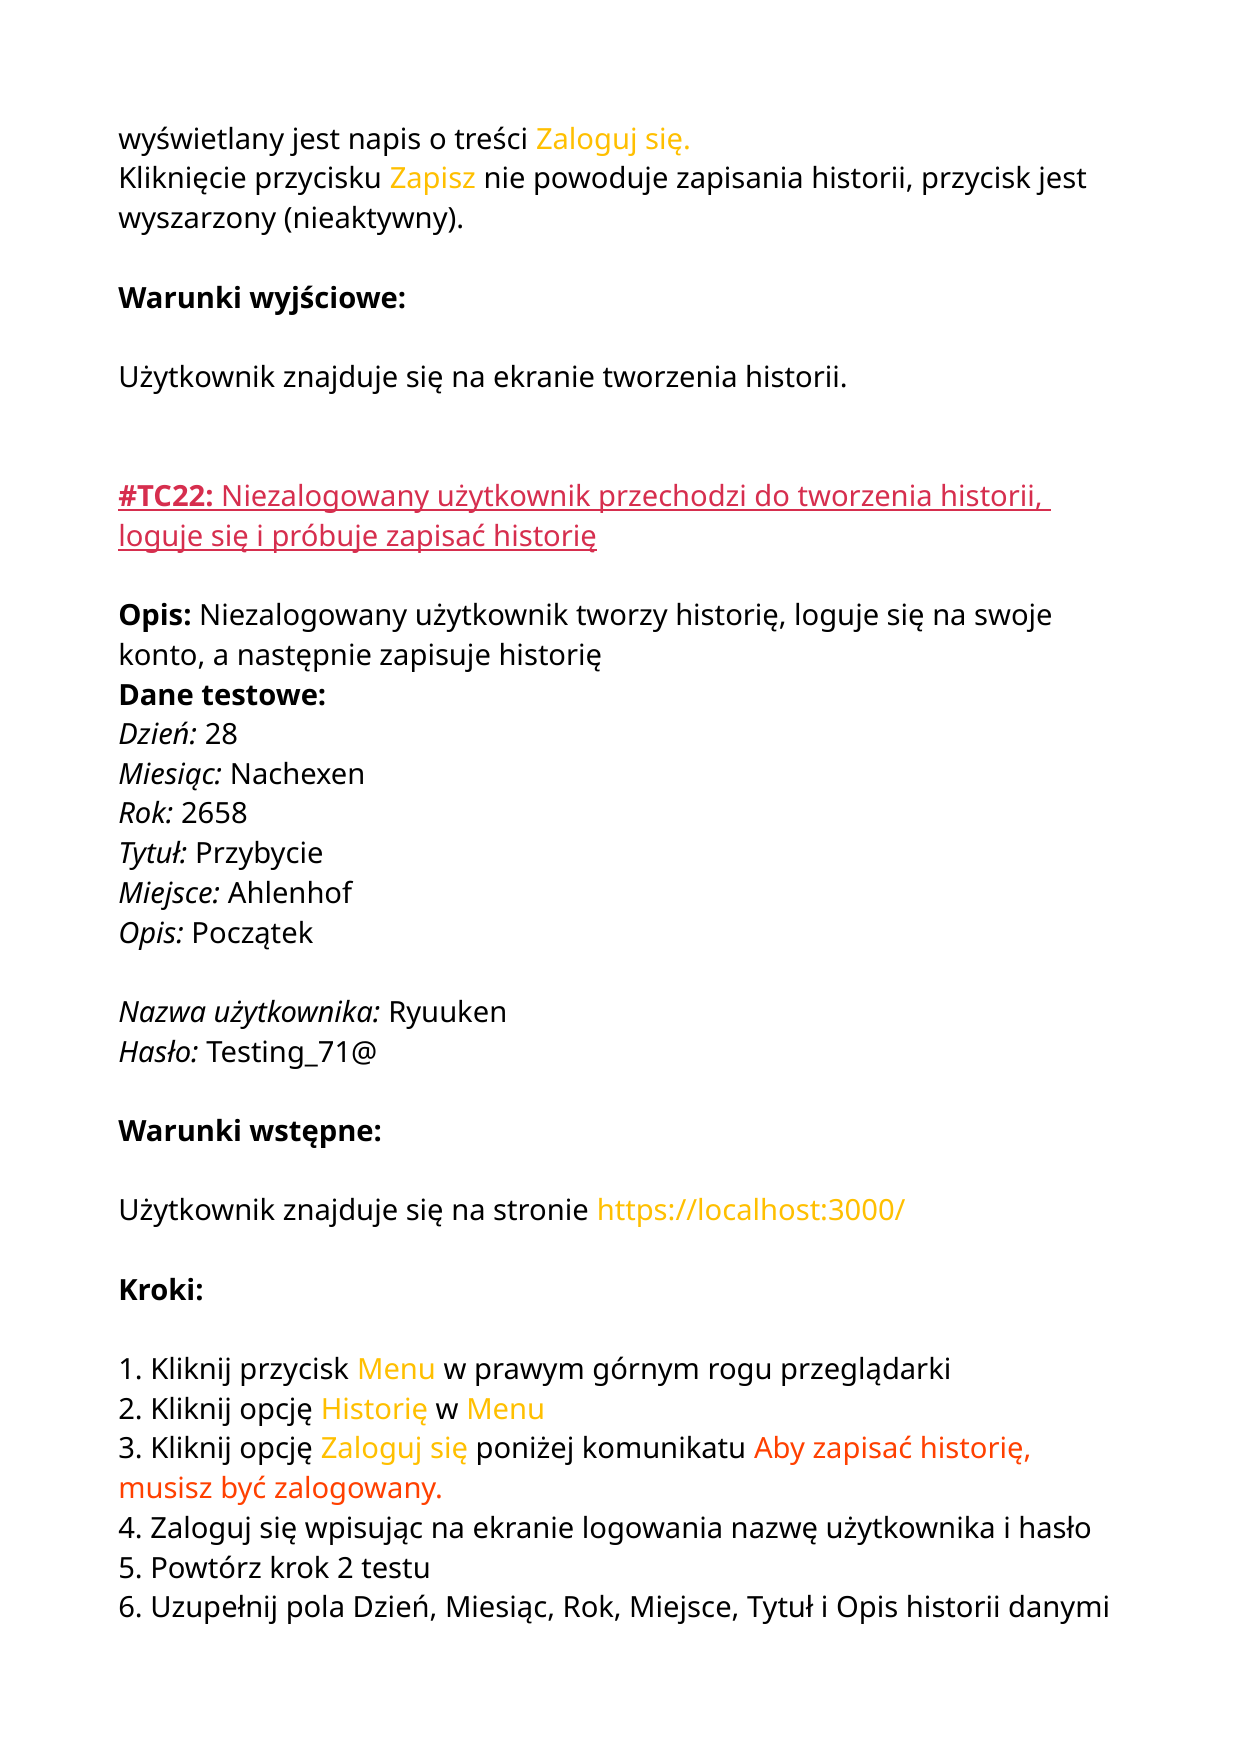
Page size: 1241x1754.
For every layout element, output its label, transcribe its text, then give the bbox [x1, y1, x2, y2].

text Opis: Niezalogowany użytkownik tworzy historię, loguje się na swoje konto, a następnie zapisuje historię [118, 594, 1122, 674]
text Warunki wstępne: [118, 1110, 1122, 1150]
text 4. Zaloguj się wpisując na ekranie logowania nazwę użytkownika i hasło [118, 1507, 1122, 1547]
text 6. Uzupełnij pola Dzień, Miesiąc, Rok, Miejsce, Tytuł i Opis historii danymi [118, 1587, 1122, 1626]
text 2. Kliknij opcję Historię w Menu [118, 1388, 1122, 1428]
text Opis: Początek [118, 912, 1122, 952]
text Kroki: [118, 1269, 1122, 1309]
text Warunki wyjściowe: [118, 277, 1122, 317]
text Dzień: 28 [118, 713, 1122, 753]
text 3. Kliknij opcję Zaloguj się poniżej komunikatu Aby zapisać historię, musisz być zalogowany. [118, 1428, 1122, 1507]
text Użytkownik znajduje się na ekranie tworzenia historii. [118, 356, 1122, 396]
text Miejsce: Ahlenhof [118, 872, 1122, 912]
text Tytuł: Przybycie [118, 832, 1122, 872]
text Użytkownik znajduje się na stronie https://localhost:3000/ [118, 1190, 1122, 1229]
text Dane testowe: [118, 674, 1122, 713]
text wyświetlany jest napis o treści Zaloguj się. [118, 118, 1122, 158]
text Rok: 2658 [118, 793, 1122, 832]
text #TC22: Niezalogowany użytkownik przechodzi do tworzenia historii, loguje się i próbuje zapisać historię [118, 475, 1122, 555]
text Kliknięcie przycisku Zapisz nie powoduje zapisania historii, przycisk jest wyszarzony (nieaktywny). [118, 158, 1122, 237]
text Miesiąc: Nachexen [118, 753, 1122, 793]
text Nazwa użytkownika: Ryuuken [118, 991, 1122, 1031]
text 5. Powtórz krok 2 testu [118, 1547, 1122, 1587]
text Hasło: Testing_71@ [118, 1031, 1122, 1071]
text 1. Kliknij przycisk Menu w prawym górnym rogu przeglądarki [118, 1348, 1122, 1388]
